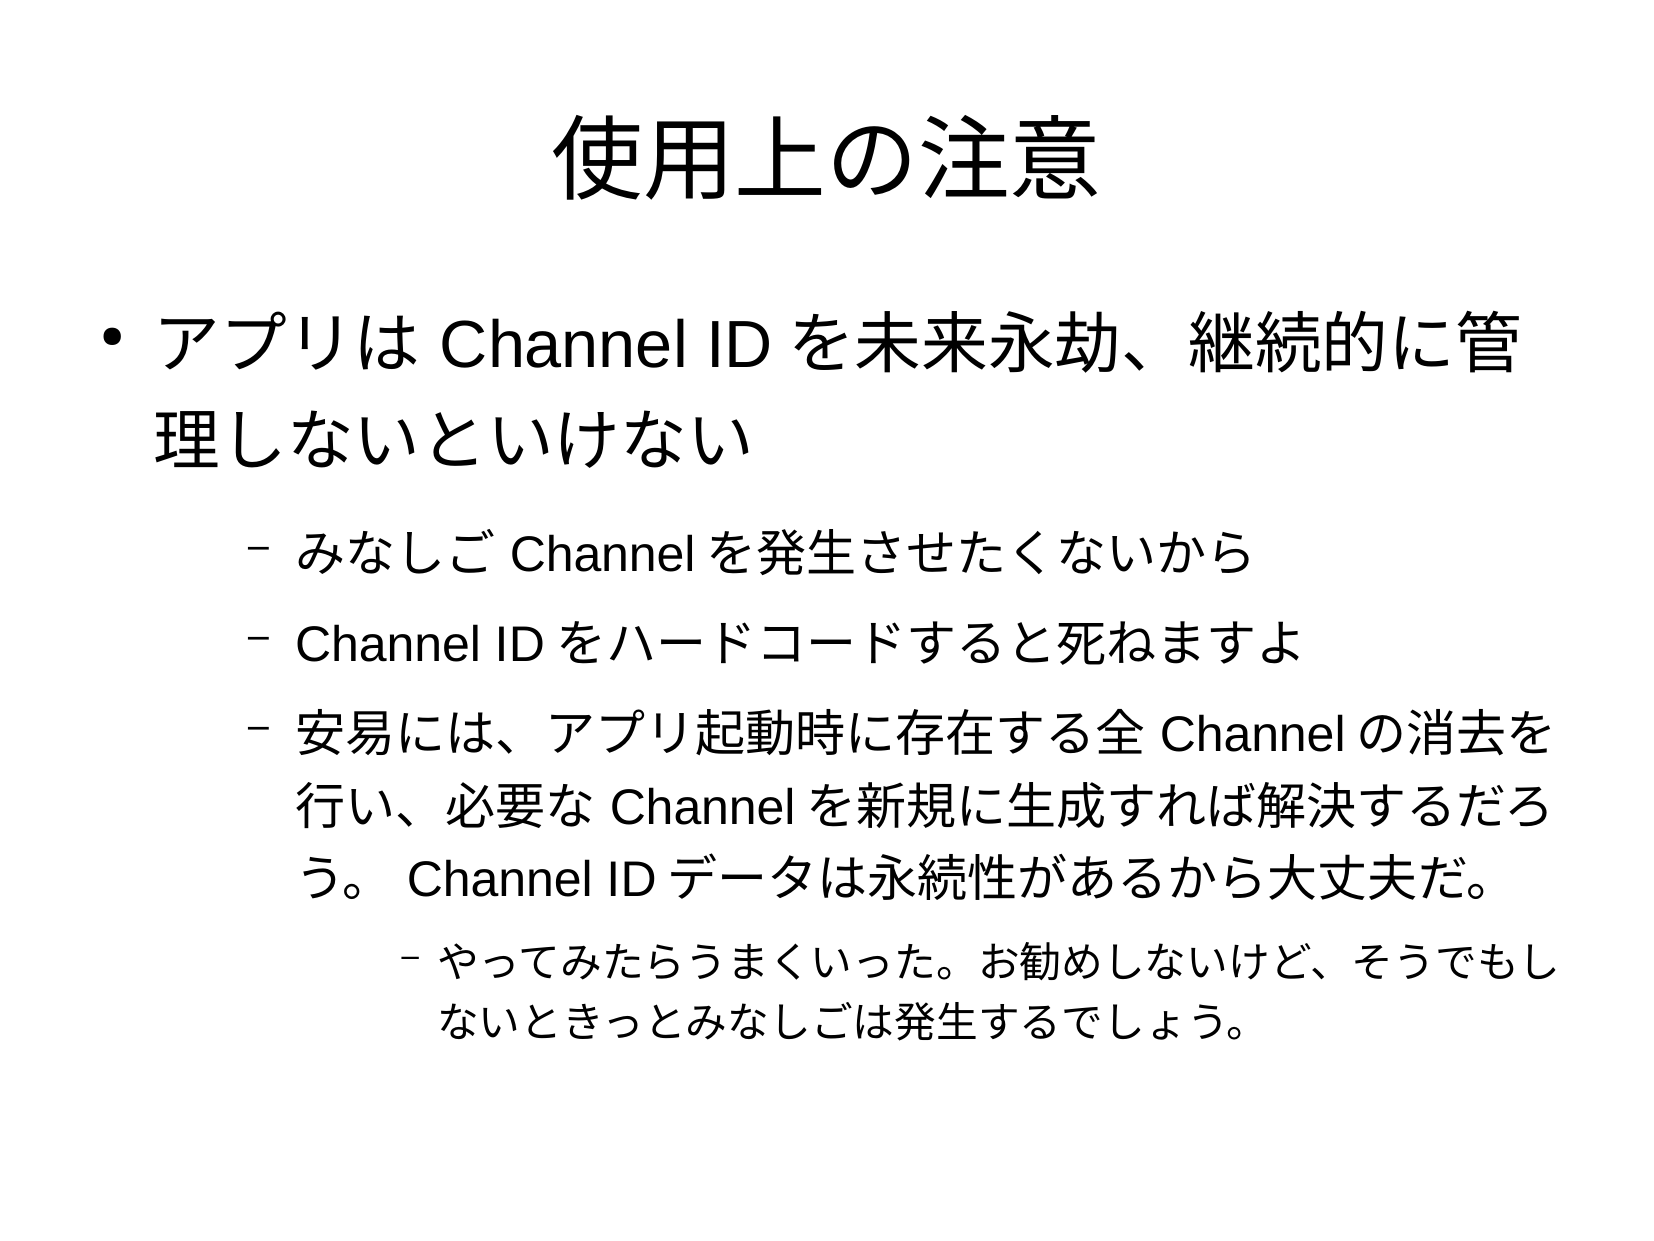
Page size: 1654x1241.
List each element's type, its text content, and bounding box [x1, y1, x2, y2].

list アプリはChannel IDを未来永劫、継続的に管理しないといけない みなしごChannelを発生させたくないから Channel IDをハードコードすると死ねますよ 安易には、アプリ起動時に存在する全Channelの消去を行い、必要なChannelを新規に生成すれば解決するだろう。Channel IDデータは永続性があるから大丈夫だ。 やってみたらうまくいった。お勧めしないけど、そうでもしないときっとみなしごは発生するでしょう。 [82, 290, 1571, 1142]
title 使用上の注意 [82, 49, 1571, 257]
